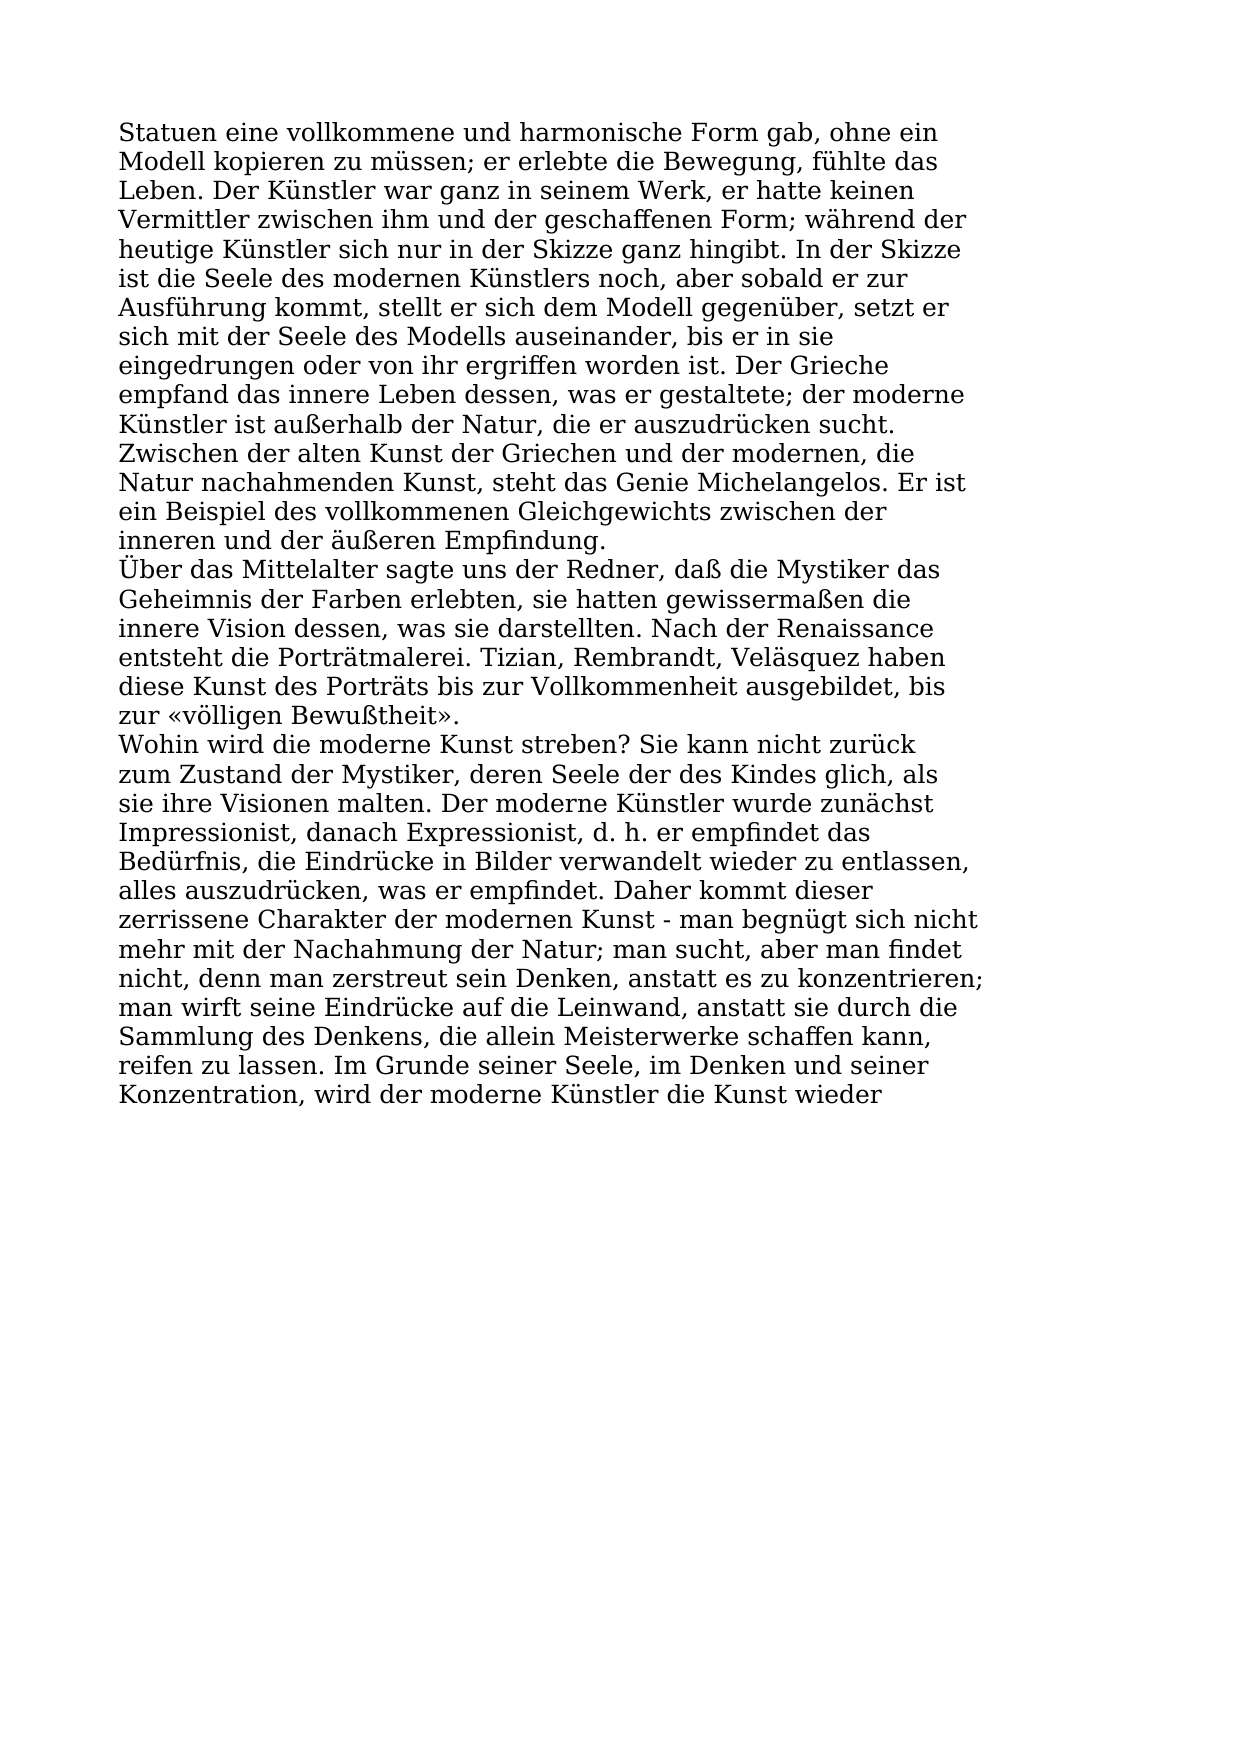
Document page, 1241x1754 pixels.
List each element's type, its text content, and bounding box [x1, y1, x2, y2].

text sie ihre Visionen malten. Der moderne Künstler wurde zunächst [118, 789, 1122, 818]
text ein Beispiel des vollkommenen Gleichgewichts zwischen der [118, 497, 1122, 526]
text sich mit der Seele des Modells auseinander, bis er in sie [118, 322, 1122, 351]
text Modell kopieren zu müssen; er erlebte die Bewegung, fühlte das [118, 147, 1122, 176]
text Statuen eine vollkommene und harmonische Form gab, ohne ein [118, 118, 1122, 147]
text heutige Künstler sich nur in der Skizze ganz hingibt. In der Skizze [118, 235, 1122, 264]
text zerrissene Charakter der modernen Kunst - man begnügt sich nicht [118, 906, 1122, 935]
text alles auszudrücken, was er empfindet. Daher kommt dieser [118, 876, 1122, 906]
text Natur nachahmenden Kunst, steht das Genie Michelangelos. Er ist [118, 468, 1122, 497]
text Konzentration, wird der moderne Künstler die Kunst wieder [118, 1081, 1122, 1110]
text Vermittler zwischen ihm und der geschaffenen Form; während der [118, 206, 1122, 235]
text eingedrungen oder von ihr ergriffen worden ist. Der Grieche [118, 351, 1122, 381]
text Sammlung des Denkens, die allein Meisterwerke schaffen kann, [118, 1022, 1122, 1051]
text Leben. Der Künstler war ganz in seinem Werk, er hatte keinen [118, 176, 1122, 206]
text Geheimnis der Farben erlebten, sie hatten gewissermaßen die [118, 585, 1122, 614]
text reifen zu lassen. Im Grunde seiner Seele, im Denken und seiner [118, 1051, 1122, 1081]
text diese Kunst des Porträts bis zur Vollkommenheit ausgebildet, bis [118, 672, 1122, 701]
text mehr mit der Nachahmung der Natur; man sucht, aber man findet [118, 935, 1122, 964]
text zum Zustand der Mystiker, deren Seele der des Kindes glich, als [118, 760, 1122, 789]
text zur «völligen Bewußtheit». [118, 701, 1122, 731]
text inneren und der äußeren Empfindung. [118, 526, 1122, 556]
text nicht, denn man zerstreut sein Denken, anstatt es zu konzentrieren; [118, 964, 1122, 993]
text Über das Mittelalter sagte uns der Redner, daß die Mystiker das [118, 556, 1122, 585]
text Künstler ist außerhalb der Natur, die er auszudrücken sucht. [118, 410, 1122, 439]
text entsteht die Porträtmalerei. Tizian, Rembrandt, Veläsquez haben [118, 643, 1122, 672]
text Bedürfnis, die Eindrücke in Bilder verwandelt wieder zu entlassen, [118, 847, 1122, 876]
text Impressionist, danach Expressionist, d. h. er empfindet das [118, 818, 1122, 847]
text innere Vision dessen, was sie darstellten. Nach der Renaissance [118, 614, 1122, 643]
text ist die Seele des modernen Künstlers noch, aber sobald er zur [118, 264, 1122, 293]
text Zwischen der alten Kunst der Griechen und der modernen, die [118, 439, 1122, 468]
text Wohin wird die moderne Kunst streben? Sie kann nicht zurück [118, 731, 1122, 760]
text empfand das innere Leben dessen, was er gestaltete; der moderne [118, 381, 1122, 410]
text man wirft seine Eindrücke auf die Leinwand, anstatt sie durch die [118, 993, 1122, 1022]
text Ausführung kommt, stellt er sich dem Modell gegenüber, setzt er [118, 293, 1122, 322]
